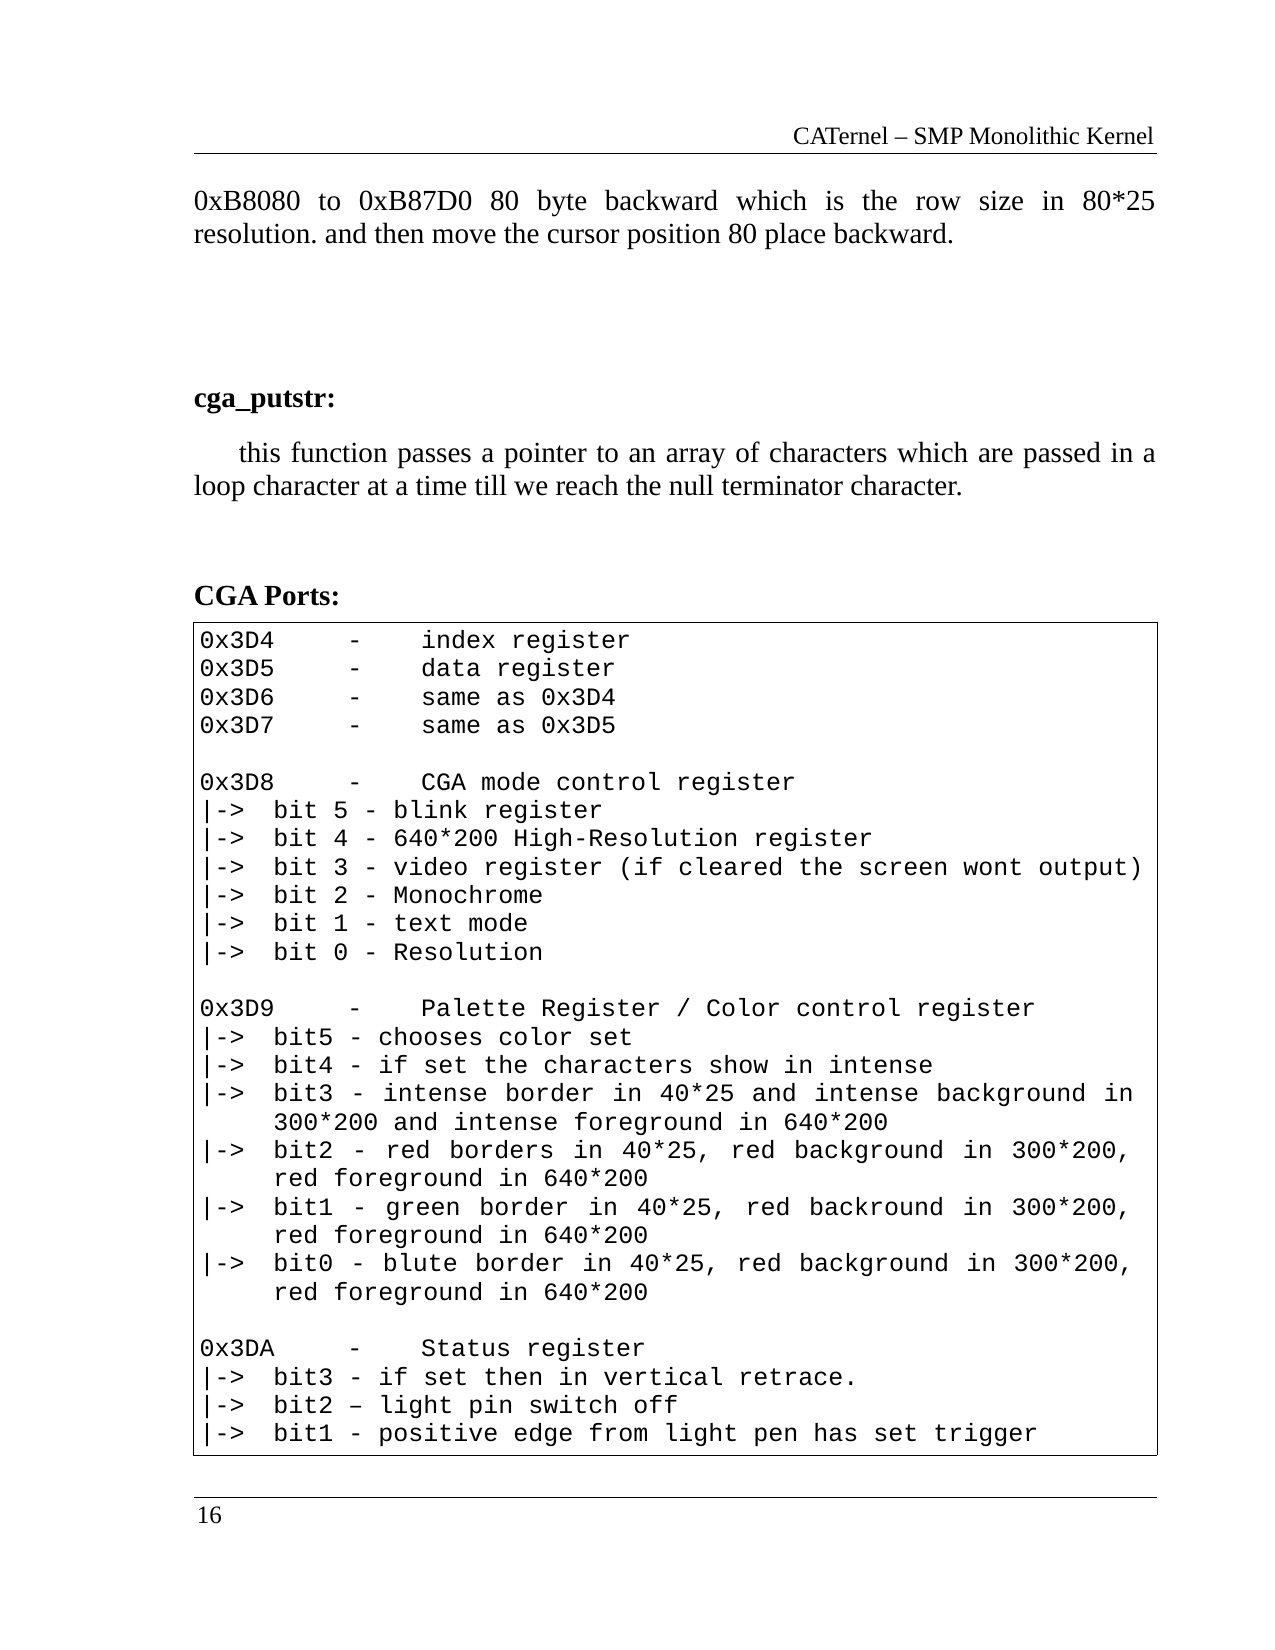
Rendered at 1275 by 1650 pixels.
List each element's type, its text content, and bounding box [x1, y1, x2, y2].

text 0xB8080 to 0xB87D0 80 byte backward which is the row size in 80*25 resolution. and then move the cursor position 80 place backward. [193, 183, 1157, 250]
text CGA Ports: [193, 578, 1157, 611]
table_header 0x3D4 - index register 0x3D5 - data register 0x3D6 - same as 0x3D4 0x3D7 - same as 0x3D5 0x3D8 - CGA mode control register |-> bit 5 - blink register |-> bit 4 - 640*200 High-Resolution register |-> bit 3 - video register (if cleared the screen wont output) |-> bit 2 - Monochrome |-> bit 1 - text mode |-> bit 0 - Resolution 0x3D9 - Palette Register / Color control register |-> bit5 - chooses color set |-> bit4 - if set the characters show in intense |-> bit3 - intense border in 40*25 and intense background in 300*200 and intense foreground in 640*200 |-> bit2 - red borders in 40*25, red background in 300*200, red foreground in 640*200 |-> bit1 - green border in 40*25, red backround in 300*200, red foreground in 640*200 |-> bit0 - blute border in 40*25, red background in 300*200, red foreground in 640*200 0x3DA - Status register |-> bit3 - if set then in vertical retrace. |-> bit2 – light pin switch off |-> bit1 - positive edge from light pen has set trigger [194, 623, 1157, 1455]
text this function passes a pointer to an array of characters which are passed in a loop character at a time till we reach the null terminator character. [193, 435, 1157, 502]
text cga_putstr: [193, 380, 1157, 414]
